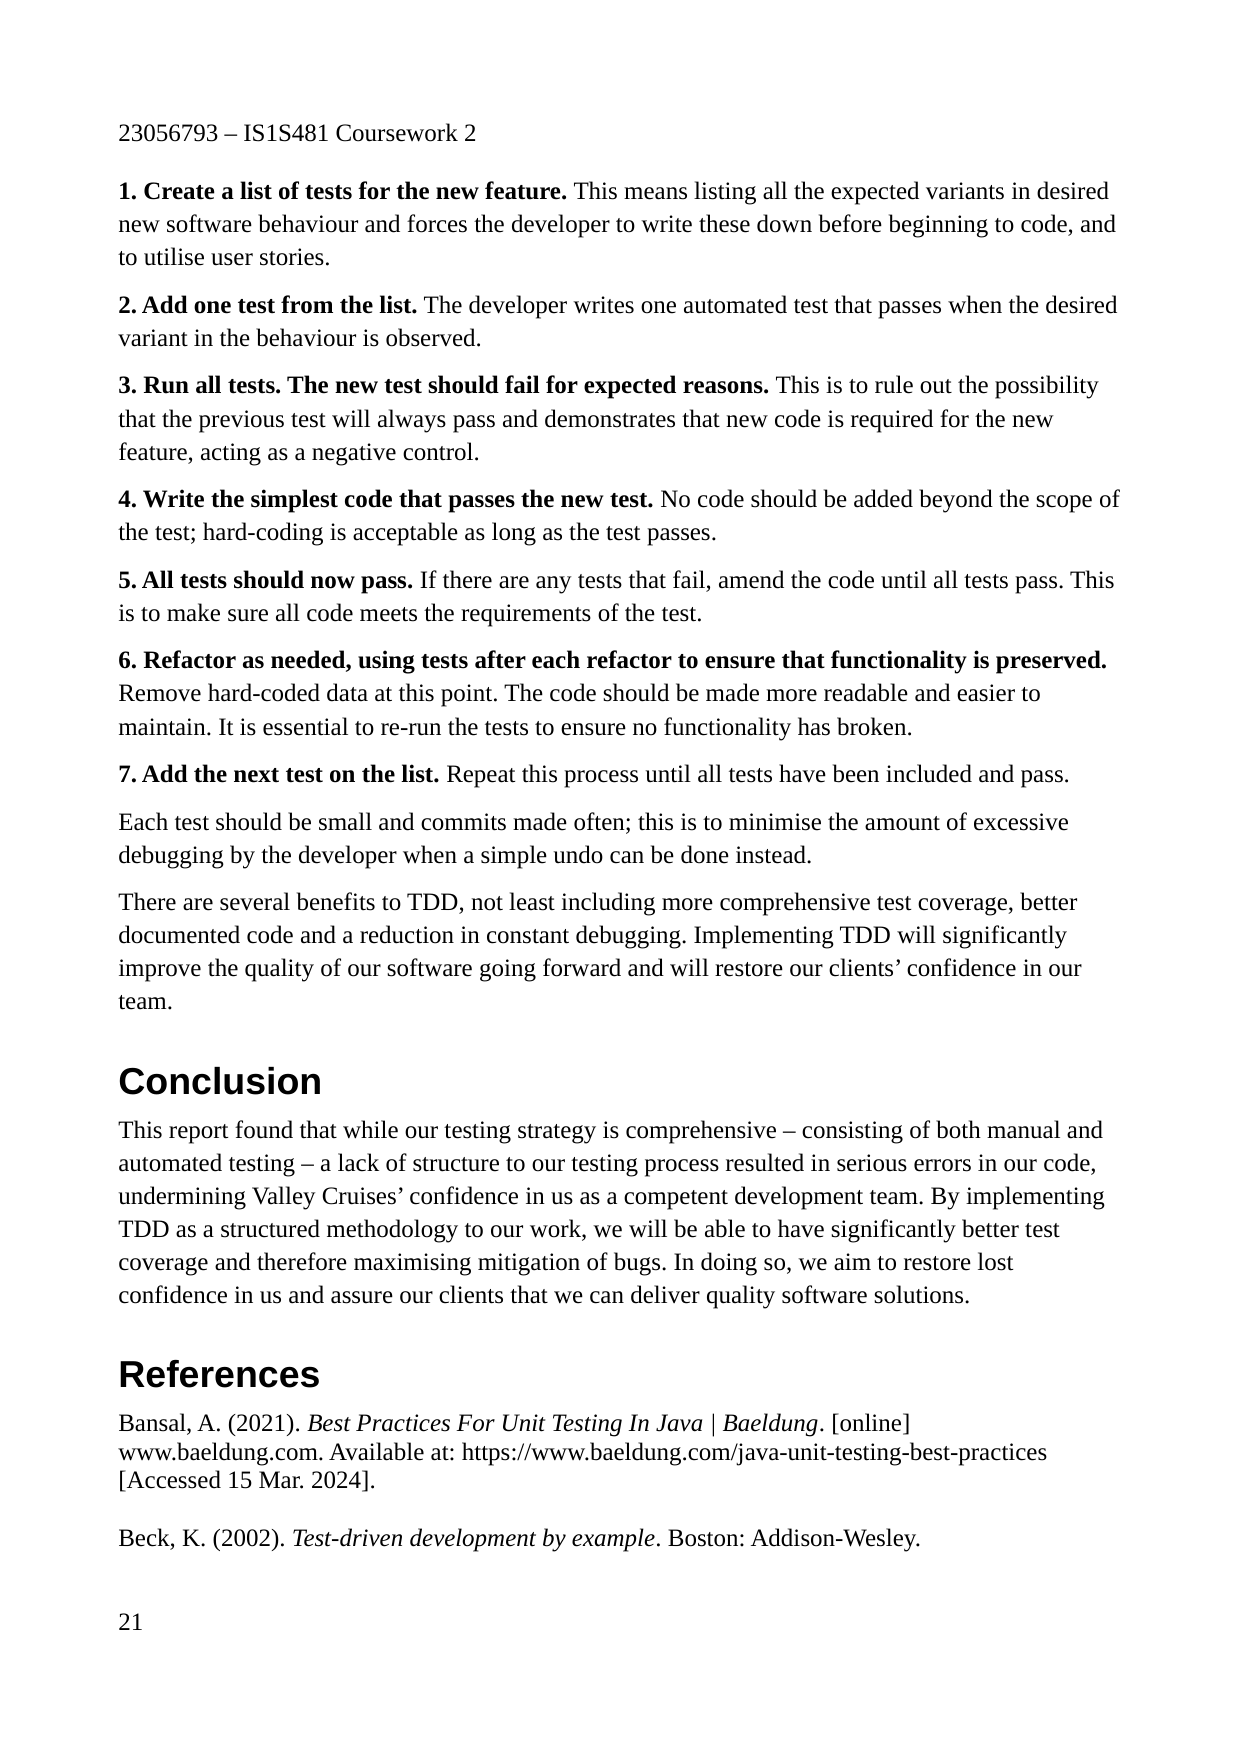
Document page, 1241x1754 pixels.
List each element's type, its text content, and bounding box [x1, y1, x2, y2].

text Bansal, A. (2021). Best Practices For Unit Testing In Java | Baeldung. [online] www.baeldung.com. Available at: https://www.baeldung.com/java-unit-testing-best-practices [Accessed 15 Mar. 2024]. [118, 1408, 1122, 1494]
text 3. Run all tests. The new test should fail for expected reasons. This is to rule out the possibility that the previous test will always pass and demonstrates that new code is required for the new feature, acting as a negative control. [118, 371, 1122, 465]
text This report found that while our testing strategy is comprehensive – consisting of both manual and automated testing – a lack of structure to our testing process resulted in serious errors in our code, undermining Valley Cruises’ confidence in us as a competent development team. By implementing TDD as a structured methodology to our work, we will be able to have significantly better test coverage and therefore maximising mitigation of bugs. In doing so, we aim to restore lost confidence in us and assure our clients that we can deliver quality software solutions. [118, 1115, 1122, 1308]
subtitle Conclusion [118, 1059, 1122, 1102]
text Each test should be small and commits made often; this is to minimise the amount of excessive debugging by the developer when a simple undo can be done instead. [118, 807, 1122, 868]
text 7. Add the next test on the list. Repeat this process until all tests have been included and pass. [118, 759, 1122, 788]
text 4. Write the simplest code that passes the new test. No code should be added beyond the scope of the test; hard-coding is acceptable as long as the test passes. [118, 484, 1122, 546]
text There are several benefits to TDD, not least including more comprehensive test coverage, better documented code and a reduction in constant debugging. Implementing TDD will significantly improve the quality of our software going forward and will restore our clients’ confidence in our team. [118, 887, 1122, 1015]
subtitle References [118, 1352, 1122, 1396]
text 5. All tests should now pass. If there are any tests that fail, amend the code until all tests pass. This is to make sure all code meets the requirements of the test. [118, 565, 1122, 627]
text 1. Create a list of tests for the new feature. This means listing all the expected variants in desired new software behaviour and forces the developer to write these down before beginning to code, and to utilise user stories. [118, 176, 1122, 271]
text 6. Refactor as needed, using tests after each refactor to ensure that functionality is preserved. Remove hard-coded data at this point. The code should be made more readable and easier to maintain. It is essential to re-run the tests to ensure no functionality has broken. [118, 646, 1122, 740]
text Beck, K. (2002). Test-driven development by example. Boston: Addison-Wesley. [118, 1523, 1122, 1552]
text 2. Add one test from the list. The developer writes one automated test that passes when the desired variant in the behaviour is observed. [118, 290, 1122, 352]
